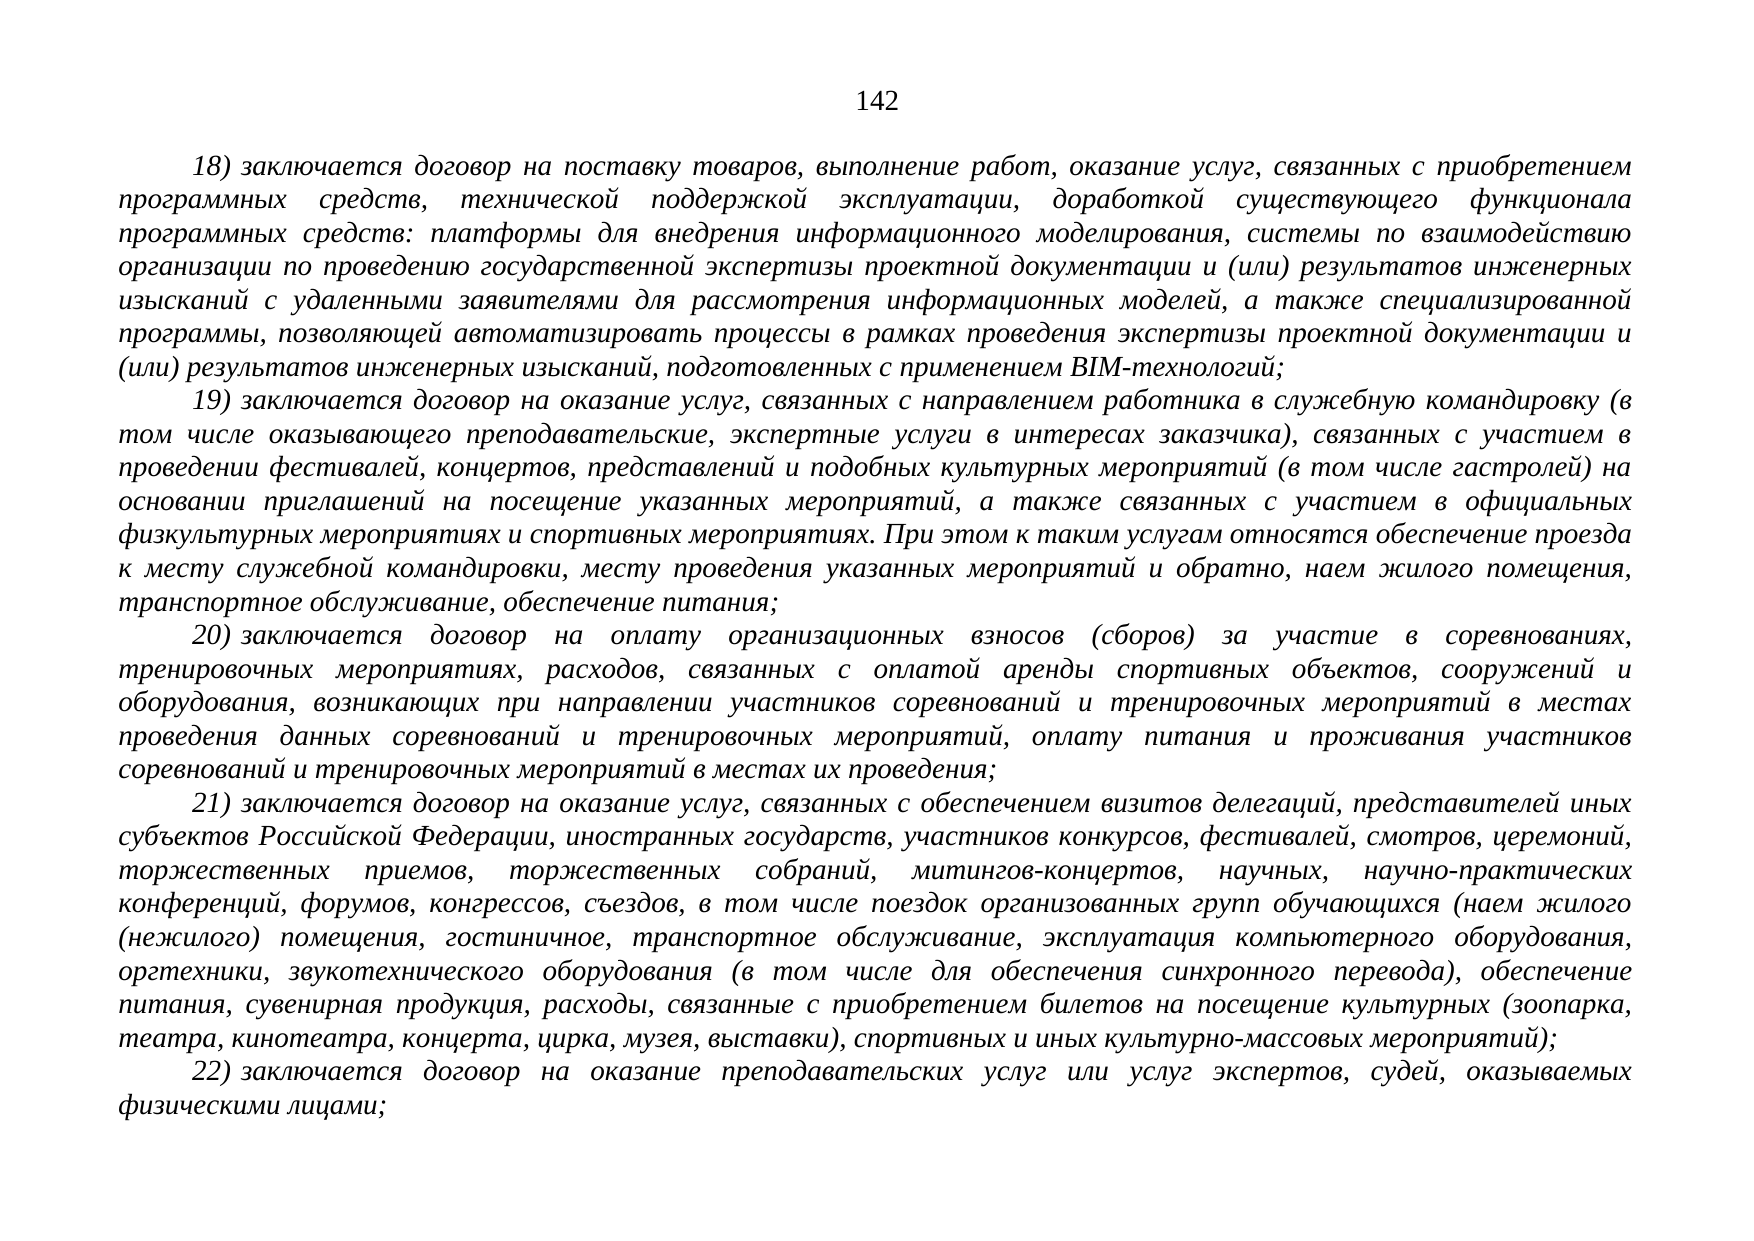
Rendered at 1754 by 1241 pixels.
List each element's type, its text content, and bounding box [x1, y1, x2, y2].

text 19) заключается договор на оказание услуг, связанных с направлением работника в служебную командировку (в том числе оказывающего преподавательские, экспертные услуги в интересах заказчика), связанных с участием в проведении фестивалей, концертов, представлений и подобных культурных мероприятий (в том числе гастролей) на основании приглашений на посещение указанных мероприятий, а также связанных с участием в официальных физкультурных мероприятиях и спортивных мероприятиях. При этом к таким услугам относятся обеспечение проезда к месту служебной командировки, месту проведения указанных мероприятий и обратно, наем жилого помещения, транспортное обслуживание, обеспечение питания; [118, 382, 1636, 617]
text 20) заключается договор на оплату организационных взносов (сборов) за участие в соревнованиях, тренировочных мероприятиях, расходов, связанных с оплатой аренды спортивных объектов, сооружений и оборудования, возникающих при направлении участников соревнований и тренировочных мероприятий в местах проведения данных соревнований и тренировочных мероприятий, оплату питания и проживания участников соревнований и тренировочных мероприятий в местах их проведения; [118, 617, 1636, 785]
text 21) заключается договор на оказание услуг, связанных с обеспечением визитов делегаций, представителей иных субъектов Российской Федерации, иностранных государств, участников конкурсов, фестивалей, смотров, церемоний, торжественных приемов, торжественных собраний, митингов-концертов, научных, научно-практических конференций, форумов, конгрессов, съездов, в том числе поездок организованных групп обучающихся (наем жилого (нежилого) помещения, гостиничное, транспортное обслуживание, эксплуатация компьютерного оборудования, оргтехники, звукотехнического оборудования (в том числе для обеспечения синхронного перевода), обеспечение питания, сувенирная продукция, расходы, связанные с приобретением билетов на посещение культурных (зоопарка, театра, кинотеатра, концерта, цирка, музея, выставки), спортивных и иных культурно-массовых мероприятий); [118, 785, 1636, 1053]
text 22) заключается договор на оказание преподавательских услуг или услуг экспертов, судей, оказываемых физическими лицами; [118, 1053, 1636, 1120]
text 18) заключается договор на поставку товаров, выполнение работ, оказание услуг, связанных с приобретением программных средств, технической поддержкой эксплуатации, доработкой существующего функционала программных средств: платформы для внедрения информационного моделирования, системы по взаимодействию организации по проведению государственной экспертизы проектной документации и (или) результатов инженерных изысканий с удаленными заявителями для рассмотрения информационных моделей, а также специализированной программы, позволяющей автоматизировать процессы в рамках проведения экспертизы проектной документации и (или) результатов инженерных изысканий, подготовленных с применением BIM-технологий; [118, 148, 1636, 382]
